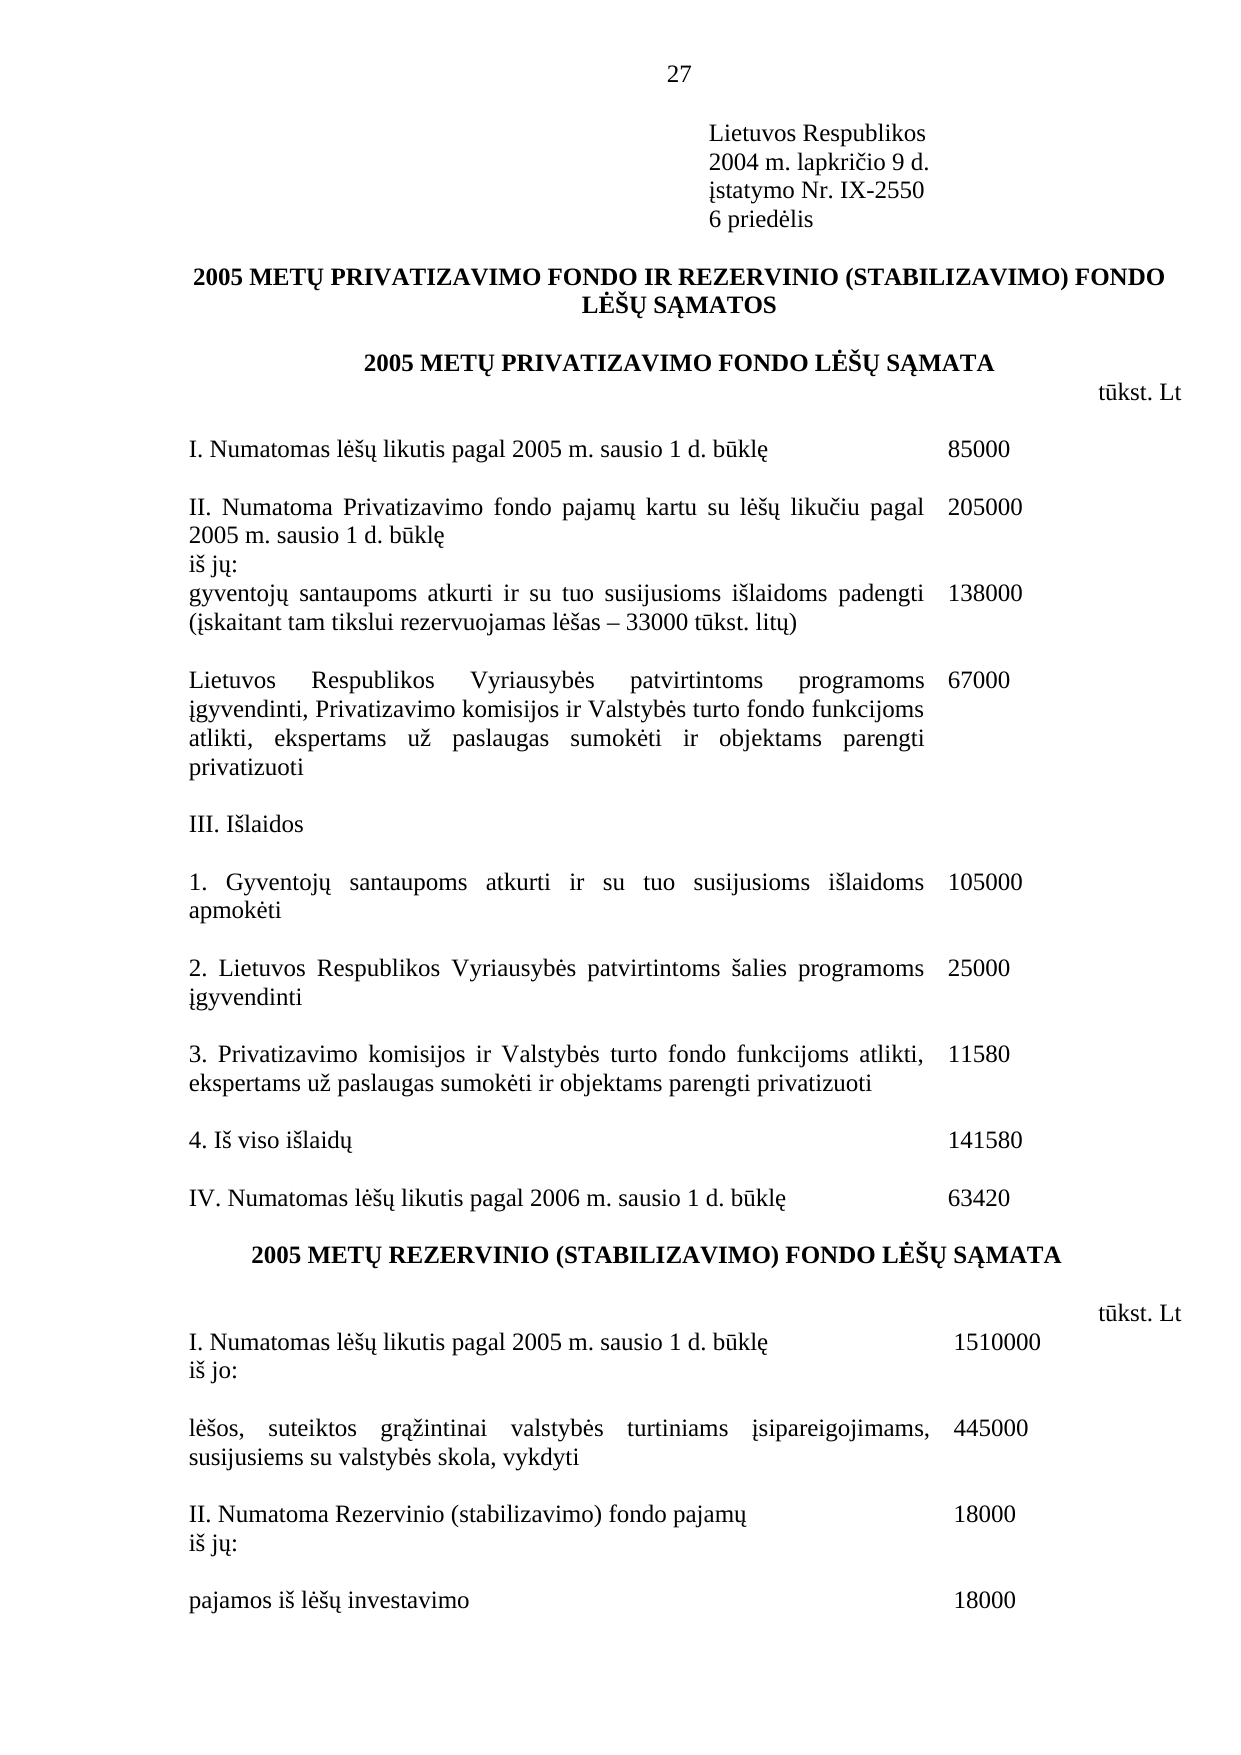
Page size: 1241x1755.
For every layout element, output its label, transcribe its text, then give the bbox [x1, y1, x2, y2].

text įstatymo Nr. IX-2550 [177, 176, 1181, 204]
table_cell 141580 [936, 1125, 1181, 1154]
text 2005 METŲ PRIVATIZAVIMO FONDO LĖŠŲ SĄMATA [177, 348, 1181, 377]
table_cell [942, 1528, 1181, 1557]
text 2004 m. lapkričio 9 d. [177, 147, 1181, 176]
table_cell [942, 1384, 1181, 1413]
table_cell [936, 780, 1181, 809]
table_cell [936, 838, 1181, 867]
table_cell [936, 809, 1181, 838]
text 2005 METŲ PRIVATIZAVIMO FONDO IR REZERVINIO (STABILIZAVIMO) FONDO LĖŠŲ SĄMATOS [177, 262, 1181, 319]
table_header 85000 [936, 434, 1181, 463]
text 2005 METŲ REZERVINIO (STABILIZAVIMO) FONDO LĖŠŲ SĄMATA [177, 1240, 1181, 1269]
table_cell II. Numatoma Rezervinio (stabilizavimo) fondo pajamų [177, 1499, 942, 1528]
table_cell [942, 1557, 1181, 1585]
table_cell 18000 [942, 1585, 1181, 1614]
table_cell [177, 1557, 942, 1585]
table_cell pajamos iš lėšų investavimo [177, 1585, 942, 1614]
table_cell [936, 549, 1181, 578]
table_cell III. Išlaidos [177, 809, 936, 838]
table_cell [177, 463, 936, 492]
table_cell 4. Iš viso išlaidų [177, 1125, 936, 1154]
table_cell 11580 [936, 1039, 1181, 1097]
table_cell lėšos, suteiktos grąžintinai valstybės turtiniams įsipareigojimams, susijusiems su valstybės skola, vykdyti [177, 1413, 942, 1470]
table_cell [936, 1154, 1181, 1183]
table_cell gyventojų santaupoms atkurti ir su tuo susijusioms išlaidoms padengti (įskaitant tam tikslui rezervuojamas lėšas – 33000 tūkst. litų) [177, 578, 936, 637]
table_cell II. Numatoma Privatizavimo fondo pajamų kartu su lėšų likučiu pagal 2005 m. sausio 1 d. būklę [177, 492, 936, 549]
table_cell [936, 463, 1181, 492]
table_cell 205000 [936, 492, 1181, 549]
text Lietuvos Respublikos [177, 118, 1181, 147]
table_cell [177, 1010, 936, 1039]
table_cell [177, 637, 936, 665]
text tūkst. Lt [177, 1298, 1181, 1327]
table_cell [177, 780, 936, 809]
table_cell 3. Privatizavimo komisijos ir Valstybės turto fondo funkcijoms atlikti, ekspertams už paslaugas sumokėti ir objektams parengti privatizuoti [177, 1039, 936, 1097]
table_cell 445000 [942, 1413, 1181, 1470]
table_header I. Numatomas lėšų likutis pagal 2005 m. sausio 1 d. būklę [177, 434, 936, 463]
table_cell [936, 924, 1181, 953]
table_cell 63420 [936, 1183, 1181, 1212]
table_cell 2. Lietuvos Respublikos Vyriausybės patvirtintoms šalies programoms įgyvendinti [177, 953, 936, 1010]
table_cell [936, 1097, 1181, 1125]
table_cell [177, 838, 936, 867]
table_cell iš jų: [177, 549, 936, 578]
table_cell iš jo: [177, 1355, 942, 1384]
table_cell IV. Numatomas lėšų likutis pagal 2006 m. sausio 1 d. būklę [177, 1183, 936, 1212]
table_cell 67000 [936, 665, 1181, 780]
table_cell [177, 1470, 942, 1499]
text 6 priedėlis [177, 204, 1181, 233]
table_cell [177, 1154, 936, 1183]
table_cell [177, 924, 936, 953]
table_header 1510000 [942, 1327, 1181, 1355]
table_cell [942, 1470, 1181, 1499]
table_cell 25000 [936, 953, 1181, 1010]
table_cell [177, 1097, 936, 1125]
table_cell 18000 [942, 1499, 1181, 1528]
table_cell [177, 1384, 942, 1413]
table_cell 1. Gyventojų santaupoms atkurti ir su tuo susijusioms išlaidoms apmokėti [177, 867, 936, 924]
table_cell [936, 1010, 1181, 1039]
text tūkst. Lt [177, 377, 1181, 406]
table_cell iš jų: [177, 1528, 942, 1557]
table_cell [942, 1355, 1181, 1384]
table_header I. Numatomas lėšų likutis pagal 2005 m. sausio 1 d. būklę [177, 1327, 942, 1355]
table_cell 105000 [936, 867, 1181, 924]
table_cell [936, 637, 1181, 665]
table_cell Lietuvos Respublikos Vyriausybės patvirtintoms programoms įgyvendinti, Privatizavimo komisijos ir Valstybės turto fondo funkcijoms atlikti, ekspertams už paslaugas sumokėti ir objektams parengti privatizuoti [177, 665, 936, 780]
table_cell 138000 [936, 578, 1181, 637]
